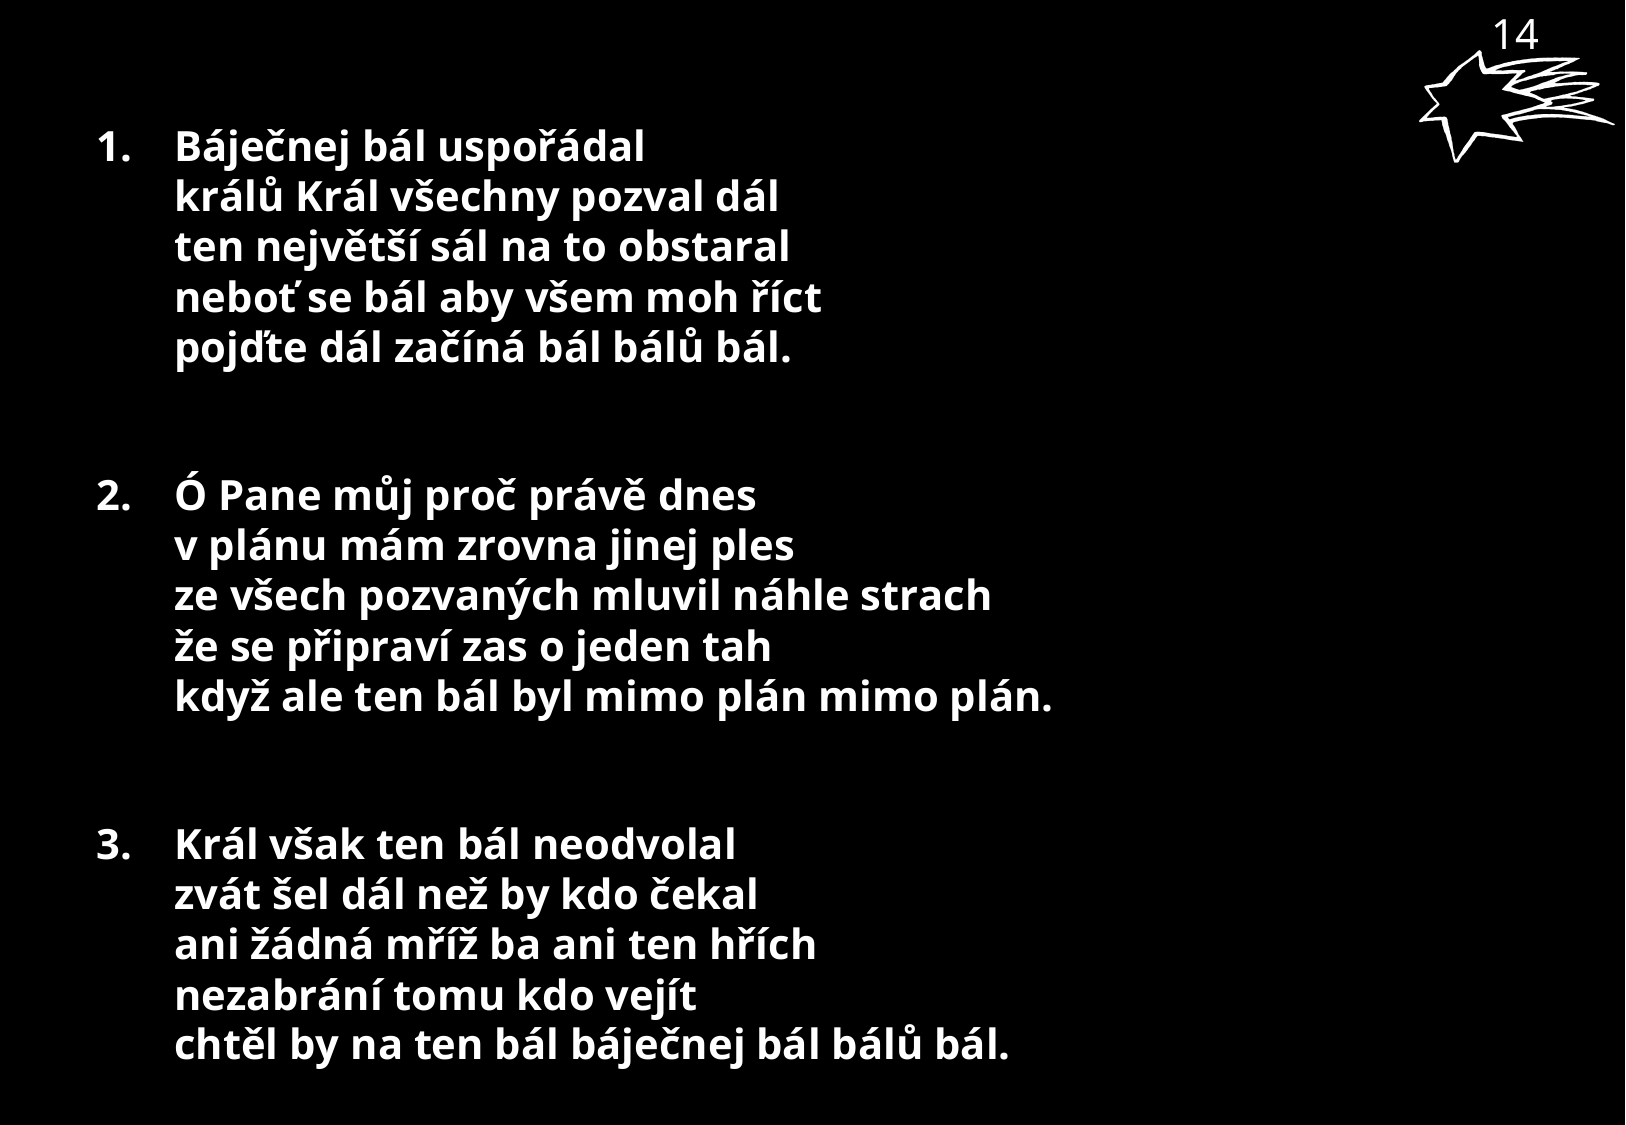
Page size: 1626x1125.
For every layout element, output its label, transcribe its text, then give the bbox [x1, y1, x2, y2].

list Báječnej bál uspořádal králů Král všechny pozval dál ten největší sál na to obstaral neboť se bál aby všem moh říct pojďte dál začíná bál bálů bál. Ó Pane můj proč právě dnes v plánu mám zrovna jinej ples ze všech pozvaných mluvil náhle strach že se připraví zas o jeden tah když ale ten bál byl mimo plán mimo plán. Král však ten bál neodvolal zvát šel dál než by kdo čekal ani žádná mříž ba ani ten hřích nezabrání tomu kdo vejít chtěl by na ten bál báječnej bál bálů bál. [81, 112, 1544, 1101]
text_box 14 [1405, 0, 1626, 66]
